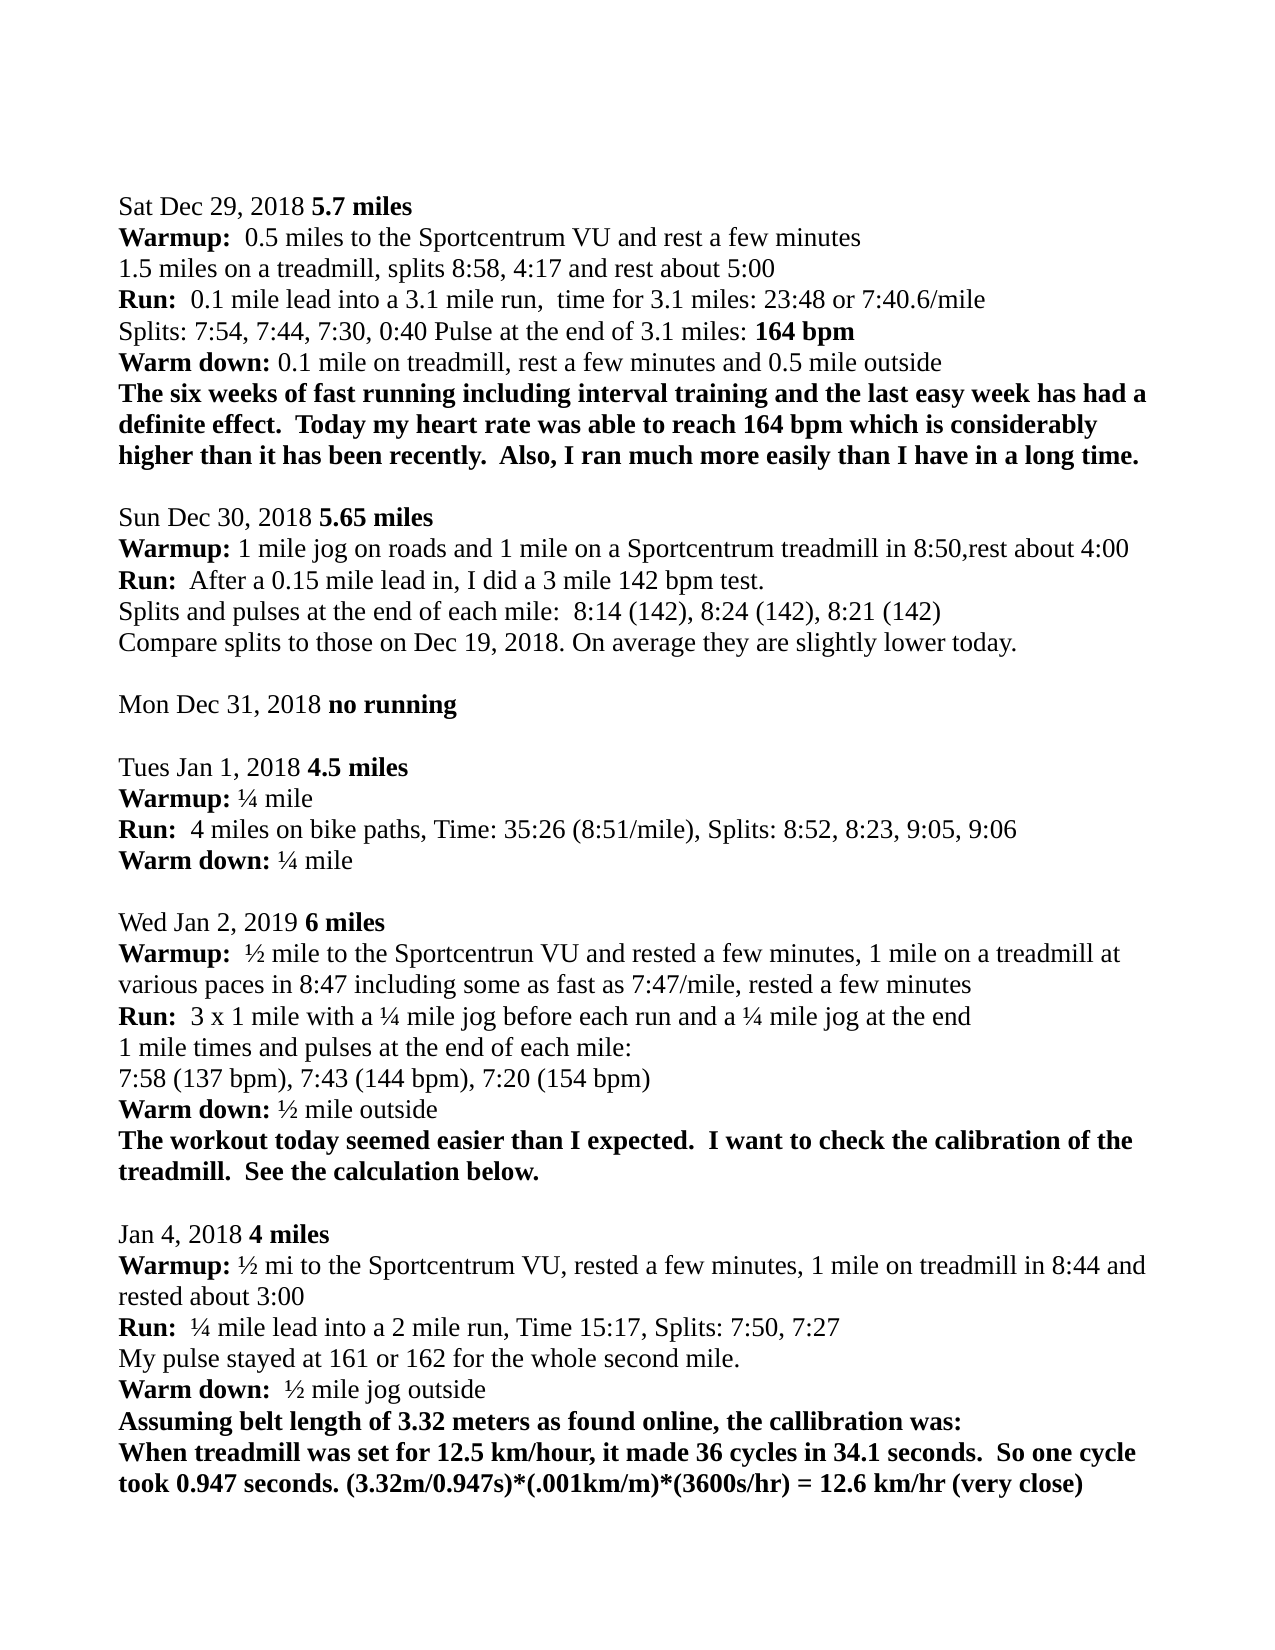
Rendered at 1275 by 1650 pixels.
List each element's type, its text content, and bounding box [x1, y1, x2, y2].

text Run: 4 miles on bike paths, Time: 35:26 (8:51/mile), Splits: 8:52, 8:23, 9:05, 9:06 [118, 813, 1161, 844]
text Warmup: 0.5 miles to the Sportcentrum VU and rest a few minutes [118, 221, 1161, 252]
text When treadmill was set for 12.5 km/hour, it made 36 cycles in 34.1 seconds. So one cycle took 0.947 seconds. (3.32m/0.947s)*(.001km/m)*(3600s/hr) = 12.6 km/hr (very close) [118, 1436, 1161, 1498]
text 1 mile times and pulses at the end of each mile: [118, 1031, 1161, 1062]
text Mon Dec 31, 2018 no running [118, 688, 1161, 719]
text Run: After a 0.15 mile lead in, I did a 3 mile 142 bpm test. [118, 564, 1161, 595]
text Run: ¼ mile lead into a 2 mile run, Time 15:17, Splits: 7:50, 7:27 [118, 1311, 1161, 1342]
text Assuming belt length of 3.32 meters as found online, the callibration was: [118, 1405, 1161, 1436]
text Sat Dec 29, 2018 5.7 miles [118, 190, 1161, 221]
text Jan 4, 2018 4 miles [118, 1218, 1161, 1249]
text Run: 3 x 1 mile with a ¼ mile jog before each run and a ¼ mile jog at the end [118, 1000, 1161, 1031]
text Warm down: ¼ mile [118, 844, 1161, 875]
text 7:58 (137 bpm), 7:43 (144 bpm), 7:20 (154 bpm) [118, 1062, 1161, 1093]
text Compare splits to those on Dec 19, 2018. On average they are slightly lower today. [118, 626, 1161, 657]
text Wed Jan 2, 2019 6 miles [118, 906, 1161, 937]
text Warmup: ¼ mile [118, 782, 1161, 813]
text My pulse stayed at 161 or 162 for the whole second mile. [118, 1342, 1161, 1373]
text The six weeks of fast running including interval training and the last easy week has had a definite effect. Today my heart rate was able to reach 164 bpm which is considerably higher than it has been recently. Also, I ran much more easily than I have in a long time. [118, 377, 1161, 470]
text Warm down: ½ mile jog outside [118, 1373, 1161, 1405]
text Warmup: 1 mile jog on roads and 1 mile on a Sportcentrum treadmill in 8:50,rest about 4:00 [118, 533, 1161, 564]
text Warm down: ½ mile outside [118, 1093, 1161, 1124]
text Splits: 7:54, 7:44, 7:30, 0:40 Pulse at the end of 3.1 miles: 164 bpm [118, 314, 1161, 346]
text Splits and pulses at the end of each mile: 8:14 (142), 8:24 (142), 8:21 (142) [118, 595, 1161, 626]
text The workout today seemed easier than I expected. I want to check the calibration of the treadmill. See the calculation below. [118, 1124, 1161, 1187]
text Warmup: ½ mi to the Sportcentrum VU, rested a few minutes, 1 mile on treadmill in 8:44 and rested about 3:00 [118, 1249, 1161, 1311]
text Run: 0.1 mile lead into a 3.1 mile run, time for 3.1 miles: 23:48 or 7:40.6/mile [118, 283, 1161, 314]
text Warmup: ½ mile to the Sportcentrun VU and rested a few minutes, 1 mile on a treadmill at various paces in 8:47 including some as fast as 7:47/mile, rested a few minutes [118, 937, 1161, 1000]
text Tues Jan 1, 2018 4.5 miles [118, 751, 1161, 782]
list 1.5 miles on a treadmill, splits 8:58, 4:17 and rest about 5:00 [118, 252, 1161, 283]
text Sun Dec 30, 2018 5.65 miles [118, 501, 1161, 533]
text Warm down: 0.1 mile on treadmill, rest a few minutes and 0.5 mile outside [118, 346, 1161, 377]
